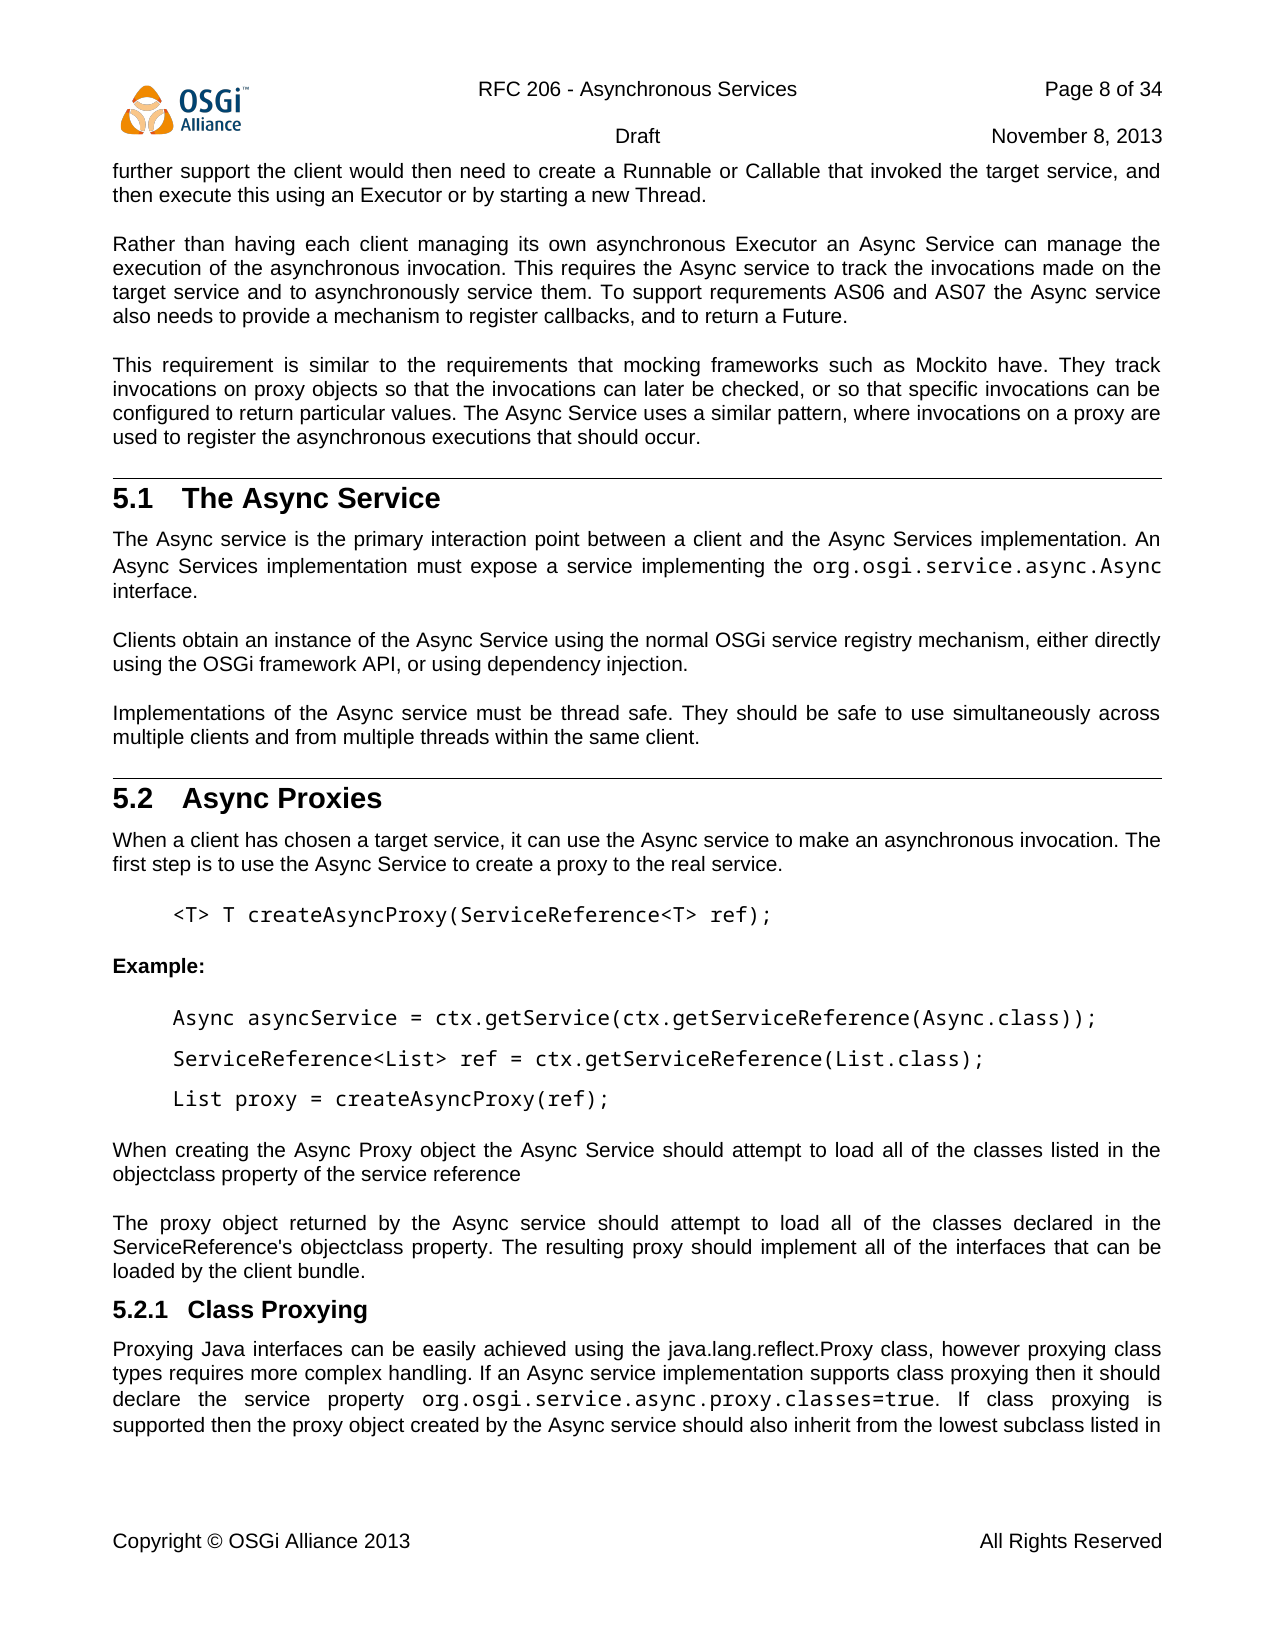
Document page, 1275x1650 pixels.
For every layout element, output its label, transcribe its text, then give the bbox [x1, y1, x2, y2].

text Rather than having each client managing its own asynchronous Executor an Async Service can manage the execution of the asynchronous invocation. This requires the Async service to track the invocations made on the target service and to asynchronously service them. To support requrements AS06 and AS07 the Async service also needs to provide a mechanism to register callbacks, and to return a Future. [112, 232, 1162, 328]
picture [113, 78, 257, 142]
text Async asyncService = ctx.getService(ctx.getServiceReference(Async.class)); [172, 1003, 1162, 1031]
text further support the client would then need to create a Runnable or Callable that invoked the target service, and then execute this using an Executor or by starting a new Thread. [112, 159, 1162, 207]
text When creating the Async Proxy object the Async Service should attempt to load all of the classes listed in the objectclass property of the service reference [112, 1138, 1162, 1186]
text List proxy = createAsyncProxy(ref); [172, 1084, 1162, 1113]
text The proxy object returned by the Async service should attempt to load all of the classes declared in the ServiceReference's objectclass property. The resulting proxy should implement all of the interfaces that can be loaded by the client bundle. [112, 1211, 1162, 1283]
text Example: [112, 954, 1162, 978]
text Implementations of the Async service must be thread safe. They should be safe to use simultaneously across multiple clients and from multiple threads within the same client. [112, 701, 1162, 749]
text When a client has chosen a target service, it can use the Async service to make an asynchronous invocation. The first step is to use the Async Service to create a proxy to the real service. [112, 827, 1162, 875]
text <T> T createAsyncProxy(ServiceReference<T> ref); [172, 900, 1162, 929]
text Clients obtain an instance of the Async Service using the normal OSGi service registry mechanism, either directly using the OSGi framework API, or using dependency injection. [112, 628, 1162, 676]
subtitle The Async Service [112, 479, 1162, 514]
subtitle Class Proxying [112, 1295, 1162, 1324]
text This requirement is similar to the requirements that mocking frameworks such as Mockito have. They track invocations on proxy objects so that the invocations can later be checked, or so that specific invocations can be configured to return particular values. The Async Service uses a similar pattern, where invocations on a proxy are used to register the asynchronous executions that should occur. [112, 353, 1162, 448]
subtitle Async Proxies [112, 779, 1162, 815]
text Proxying Java interfaces can be easily achieved using the java.lang.reflect.Proxy class, however proxying class types requires more complex handling. If an Async service implementation supports class proxying then it should declare the service property org.osgi.service.async.proxy.classes=true. If class proxying is supported then the proxy object created by the Async service should also inherit from the lowest subclass listed in [112, 1337, 1162, 1437]
text The Async service is the primary interaction point between a client and the Async Services implementation. An Async Services implementation must expose a service implementing the org.osgi.service.async.Async interface. [112, 527, 1162, 603]
text ServiceReference<List> ref = ctx.getServiceReference(List.class); [172, 1044, 1162, 1072]
